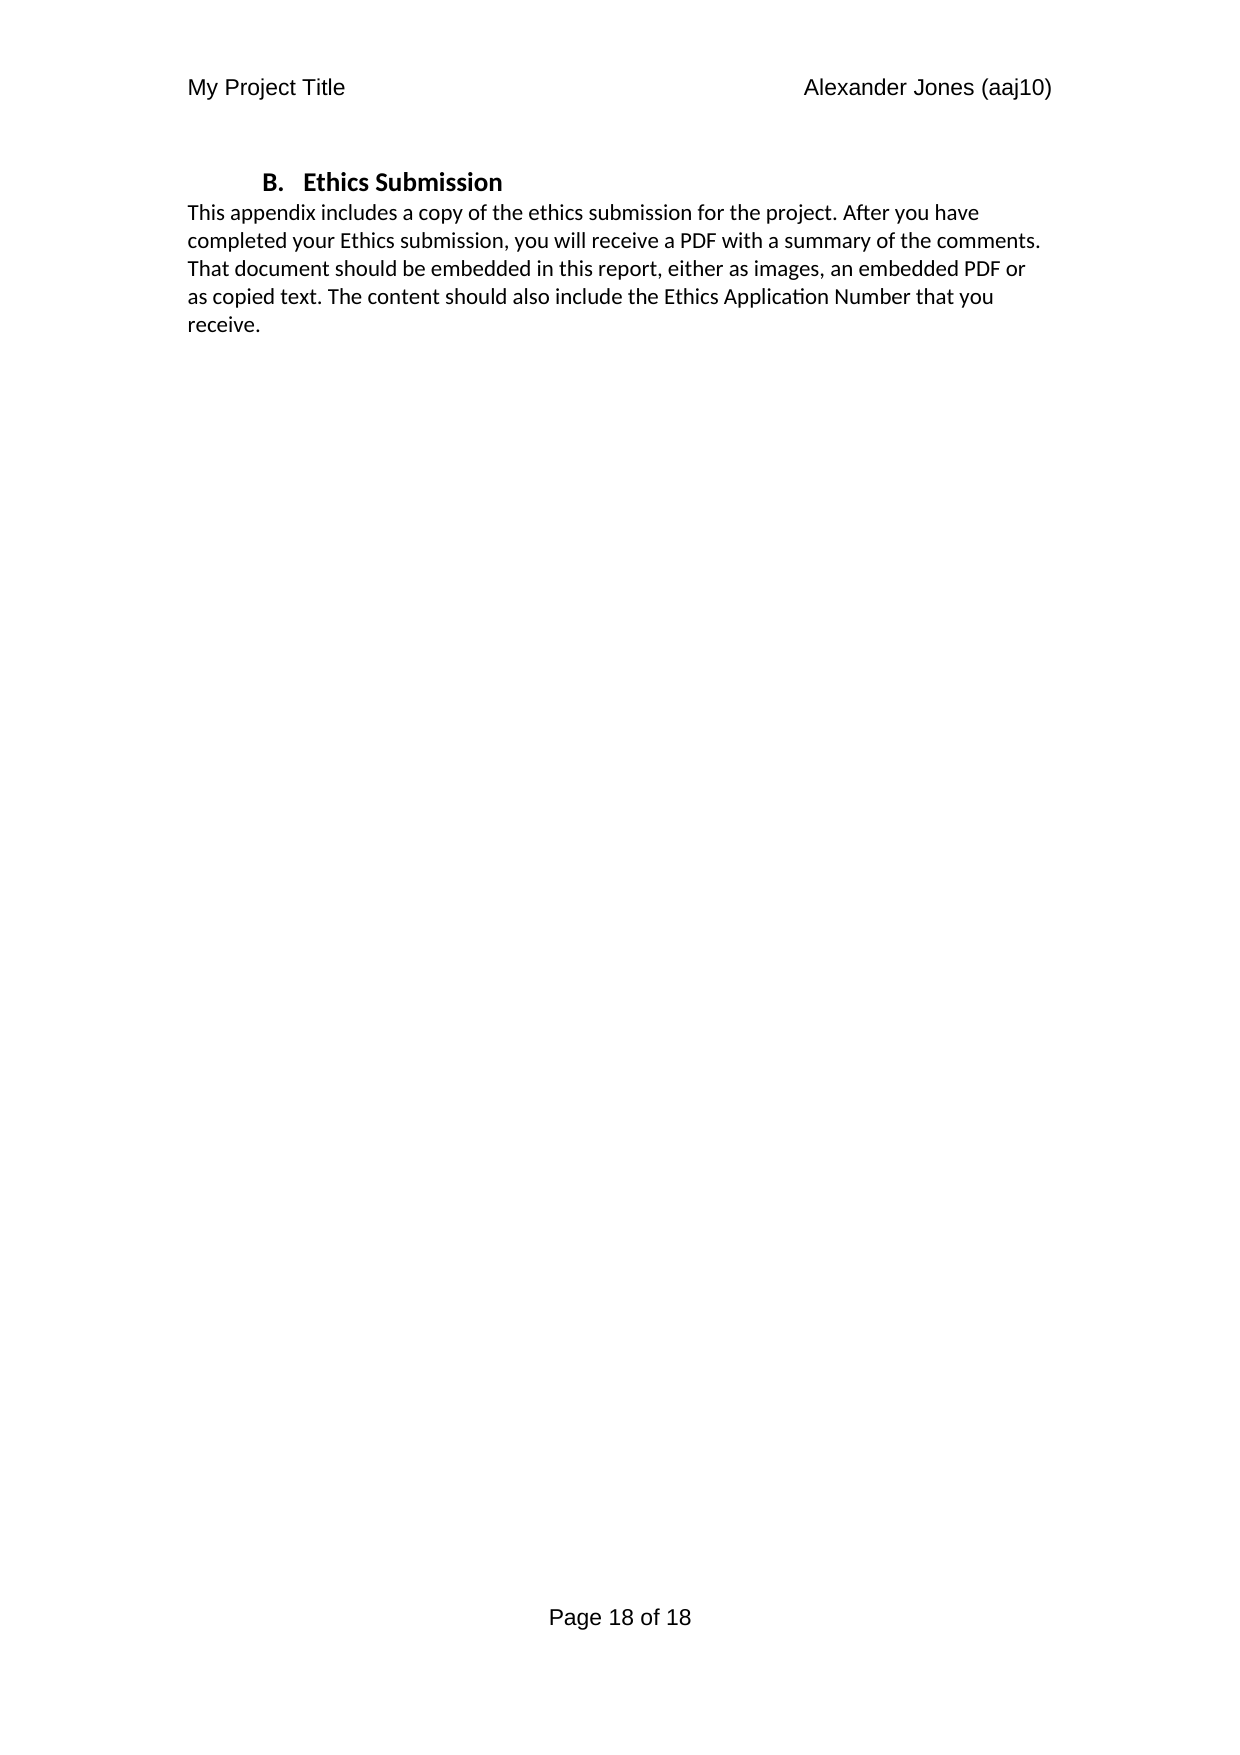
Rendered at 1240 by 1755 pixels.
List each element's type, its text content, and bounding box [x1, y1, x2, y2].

text This appendix includes a copy of the ethics submission for the project. After you have completed your Ethics submission, you will receive a PDF with a summary of the comments. That document should be embedded in this report, either as images, an embedded PDF or as copied text. The content should also include the Ethics Application Number that you receive. [187, 198, 1052, 338]
list Ethics Submission [262, 165, 1052, 198]
